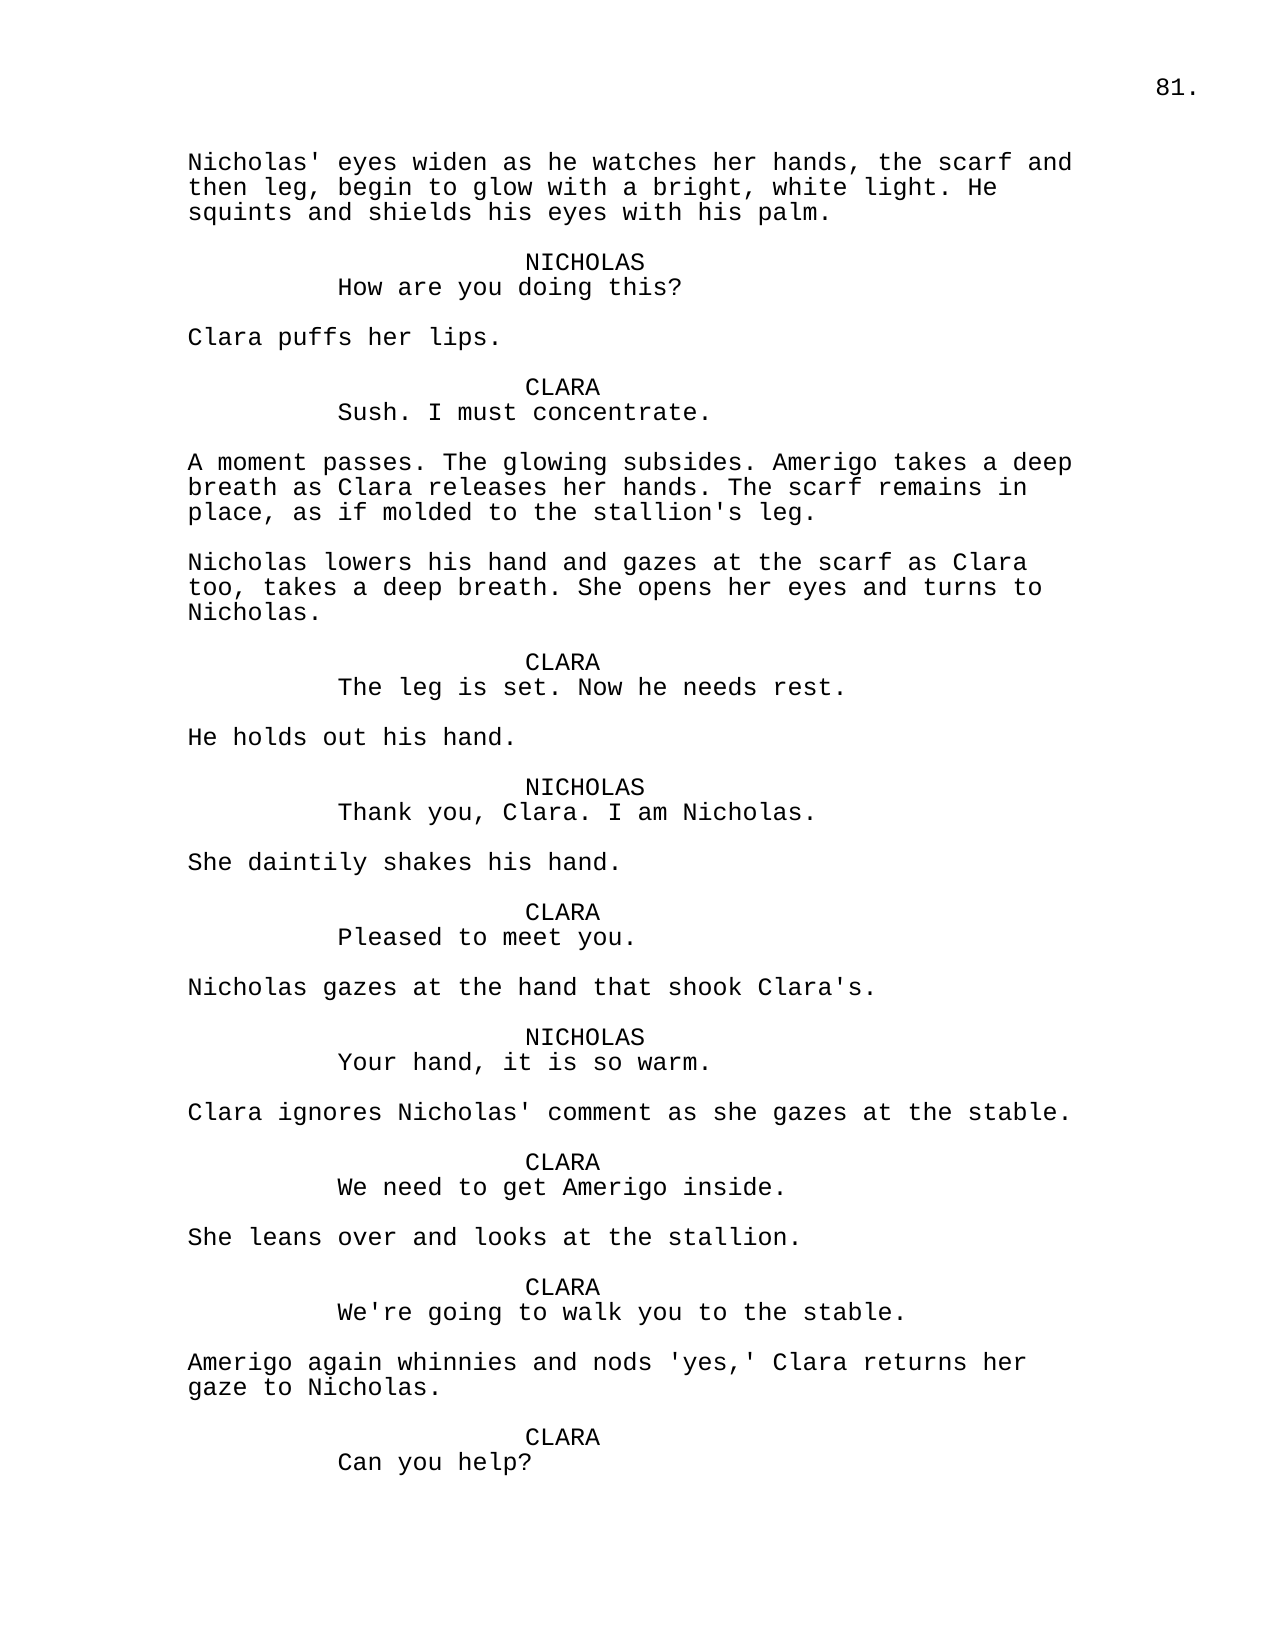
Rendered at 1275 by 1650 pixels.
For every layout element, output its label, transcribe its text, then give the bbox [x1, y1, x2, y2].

text Amerigo again whinnies and nods 'yes,' Clara returns her gaze to Nicholas. [187, 1350, 1087, 1400]
text Clara [525, 1425, 1087, 1450]
text Nicholas' eyes widen as he watches her hands, the scarf and then leg, begin to glow with a bright, white light. He squints and shields his eyes with his palm. [187, 150, 1087, 225]
text Clara [525, 1275, 1087, 1300]
text Can you help? [337, 1450, 937, 1475]
text She leans over and looks at the stallion. [187, 1225, 1087, 1250]
text Nicholas gazes at the hand that shook Clara's. [187, 975, 1087, 1000]
text Clara puffs her lips. [187, 325, 1087, 350]
text Nicholas [525, 250, 1087, 275]
text Clara [525, 900, 1087, 925]
text Pleased to meet you. [337, 925, 937, 950]
text We're going to walk you to the stable. [337, 1300, 937, 1325]
text Nicholas [525, 1025, 1087, 1050]
text A moment passes. The glowing subsides. Amerigo takes a deep breath as Clara releases her hands. The scarf remains in place, as if molded to the stallion's leg. [187, 450, 1087, 525]
text Your hand, it is so warm. [337, 1050, 937, 1075]
text Clara ignores Nicholas' comment as she gazes at the stable. [187, 1100, 1087, 1125]
text Clara [525, 375, 1087, 400]
text Clara [525, 1150, 1087, 1175]
text Nicholas [525, 775, 1087, 800]
text Clara [525, 650, 1087, 675]
text How are you doing this? [337, 275, 937, 300]
text Sush. I must concentrate. [337, 400, 937, 425]
text He holds out his hand. [187, 725, 1087, 750]
text The leg is set. Now he needs rest. [337, 675, 937, 700]
text Thank you, Clara. I am Nicholas. [337, 800, 937, 825]
text We need to get Amerigo inside. [337, 1175, 937, 1200]
text She daintily shakes his hand. [187, 850, 1087, 875]
text Nicholas lowers his hand and gazes at the scarf as Clara too, takes a deep breath. She opens her eyes and turns to Nicholas. [187, 550, 1087, 625]
